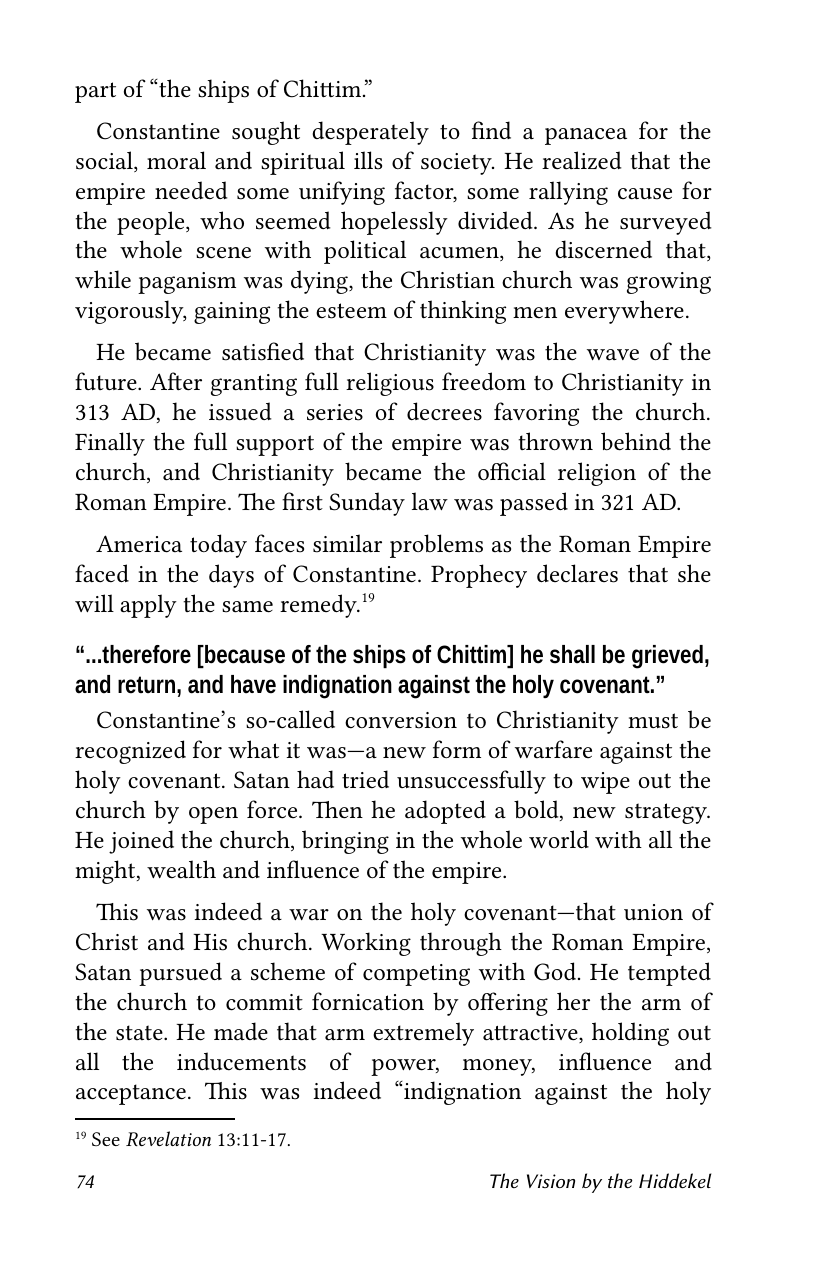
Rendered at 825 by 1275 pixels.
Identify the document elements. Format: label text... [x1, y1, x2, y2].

text He became satisfied that Christianity was the wave of the future. After granting full religious freedom to Christianity in 313 AD, he issued a series of decrees favoring the church. Finally the full support of the empire was thrown behind the church, and Christianity became the official religion of the Roman Empire. The first Sunday law was passed in 321 AD. [75, 338, 712, 516]
text “...therefore [because of the ships of Chittim] he shall be grieved, and return, and have indignation against the holy covenant.” [75, 641, 712, 699]
text See Revelation 13:11-17. [75, 1128, 712, 1152]
text Constantine sought desperately to find a panacea for the social, moral and spiritual ills of society. He realized that the empire needed some unifying factor, some rallying cause for the people, who seemed hopelessly divided. As he surveyed the whole scene with political acumen, he discerned that, while paganism was dying, the Christian church was growing vigorously, gaining the esteem of thinking men everywhere. [75, 117, 712, 325]
text This was indeed a war on the holy covenant—that union of Christ and His church. Working through the Roman Empire, Satan pursued a scheme of competing with God. He tempted the church to commit fornication by offering her the arm of the state. He made that arm extremely attractive, holding out all the inducements of power, money, influence and acceptance. This was indeed “indignation against the holy [75, 898, 712, 1106]
text America today faces similar problems as the Roman Empire faced in the days of Constantine. Prophecy declares that she will apply the same remedy. [75, 530, 712, 618]
text part of “the ships of Chittim.” [75, 75, 712, 103]
text Constantine’s so-called conversion to Christianity must be recognized for what it was—a new form of warfare against the holy covenant. Satan had tried unsuccessfully to wipe out the church by open force. Then he adopted a bold, new strategy. He joined the church, bringing in the whole world with all the might, wealth and influence of the empire. [75, 707, 712, 884]
